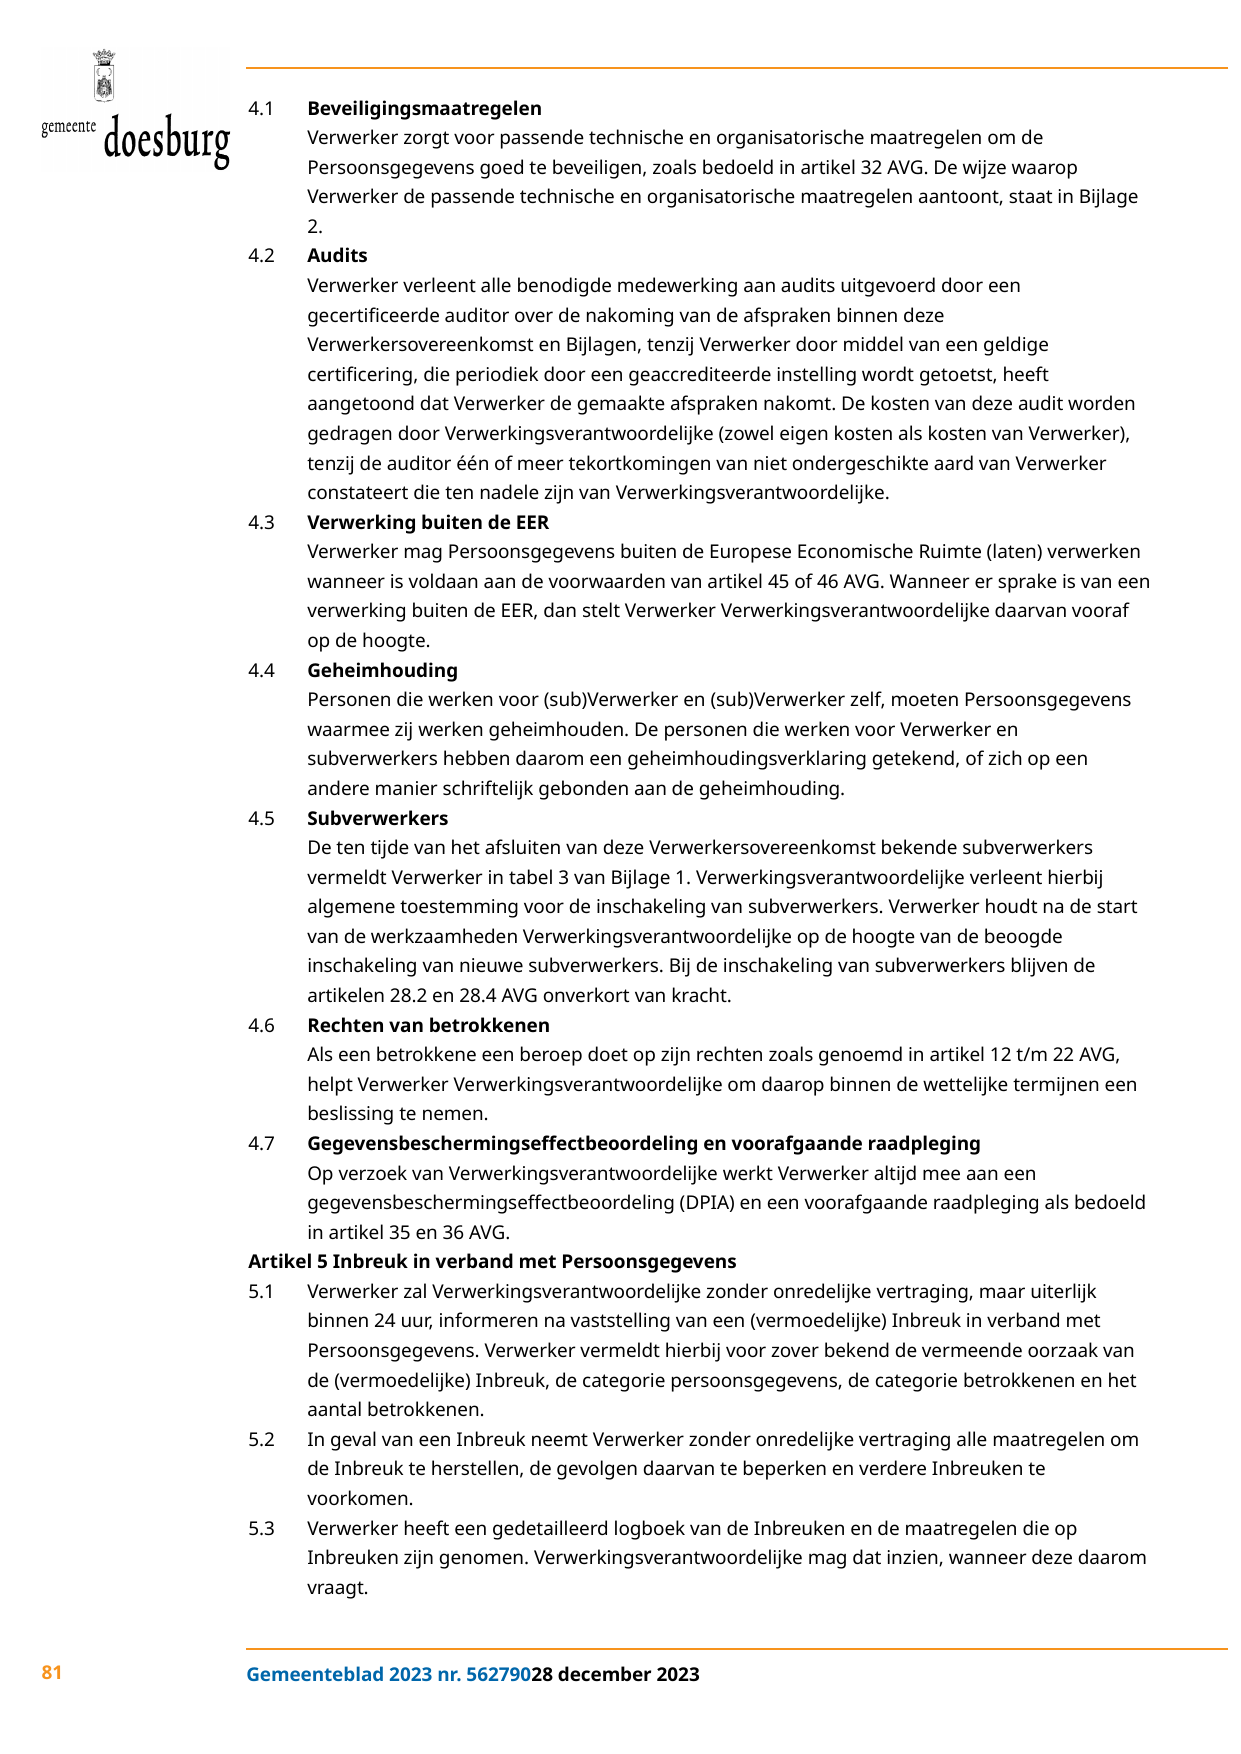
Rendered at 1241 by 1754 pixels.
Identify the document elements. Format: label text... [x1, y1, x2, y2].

text Artikel 5 Inbreuk in verband met Persoonsgegevens [248, 1248, 1152, 1274]
list Verwerker verleent alle benodigde medewerking aan audits uitgevoerd door een gecertificeerde auditor over de nakoming van de afspraken binnen deze Verwerkersovereenkomst en Bijlagen, tenzij Verwerker door middel van een geldige certificering, die periodiek door een geaccrediteerde instelling wordt getoetst, heeft aangetoond dat Verwerker de gemaakte afspraken nakomt. De kosten van deze audit worden gedragen door Verwerkingsverantwoordelijke (zowel eigen kosten als kosten van Verwerker), tenzij de auditor één of meer tekortkomingen van niet ondergeschikte aard van Verwerker constateert die ten nadele zijn van Verwerkingsverantwoordelijke. [248, 272, 1152, 505]
list Subverwerkers [248, 805, 1152, 831]
list Verwerking buiten de EER [248, 509, 1152, 535]
list Geheimhouding [248, 657, 1152, 683]
list Als een betrokkene een beroep doet op zijn rechten zoals genoemd in artikel 12 t/m 22 AVG, helpt Verwerker Verwerkingsverantwoordelijke om daarop binnen de wettelijke termijnen een beslissing te nemen. [248, 1041, 1152, 1126]
list Verwerker zal Verwerkingsverantwoordelijke zonder onredelijke vertraging, maar uiterlijk binnen 24 uur, informeren na vaststelling van een (vermoedelijke) Inbreuk in verband met Persoonsgegevens. Verwerker vermeldt hierbij voor zover bekend de vermeende oorzaak van de (vermoedelijke) Inbreuk, de categorie persoonsgegevens, de categorie betrokkenen en het aantal betrokkenen. [248, 1278, 1152, 1422]
list Personen die werken voor (sub)Verwerker en (sub)Verwerker zelf, moeten Persoonsgegevens waarmee zij werken geheimhouden. De personen die werken voor Verwerker en subverwerkers hebben daarom een geheimhoudingsverklaring getekend, of zich op een andere manier schriftelijk gebonden aan de geheimhouding. [248, 686, 1152, 801]
list Rechten van betrokkenen [248, 1012, 1152, 1038]
list Audits [248, 243, 1152, 268]
list In geval van een Inbreuk neemt Verwerker zonder onredelijke vertraging alle maatregelen om de Inbreuk te herstellen, de gevolgen daarvan te beperken en verdere Inbreuken te voorkomen. [248, 1426, 1152, 1511]
list Verwerker zorgt voor passende technische en organisatorische maatregelen om de Persoonsgegevens goed te beveiligen, zoals bedoeld in artikel 32 AVG. De wijze waarop Verwerker de passende technische en organisatorische maatregelen aantoont, staat in Bijlage 2. [248, 124, 1152, 239]
list Gegevensbeschermingseffectbeoordeling en voorafgaande raadpleging [248, 1130, 1152, 1156]
list Op verzoek van Verwerkingsverantwoordelijke werkt Verwerker altijd mee aan een gegevensbeschermingseffectbeoordeling (DPIA) en een voorafgaande raadpleging als bedoeld in artikel 35 en 36 AVG. [248, 1160, 1152, 1245]
list Beveiligingsmaatregelen [248, 95, 1152, 121]
list Verwerker mag Persoonsgegevens buiten de Europese Economische Ruimte (laten) verwerken wanneer is voldaan aan de voorwaarden van artikel 45 of 46 AVG. Wanneer er sprake is van een verwerking buiten de EER, dan stelt Verwerker Verwerkingsverantwoordelijke daarvan vooraf op de hoogte. [248, 538, 1152, 653]
picture [41, 47, 231, 172]
list Verwerker heeft een gedetailleerd logboek van de Inbreuken en de maatregelen die op Inbreuken zijn genomen. Verwerkingsverantwoordelijke mag dat inzien, wanneer deze daarom vraagt. [248, 1515, 1152, 1600]
list De ten tijde van het afsluiten van deze Verwerkersovereenkomst bekende subverwerkers vermeldt Verwerker in tabel 3 van Bijlage 1. Verwerkingsverantwoordelijke verleent hierbij algemene toestemming voor de inschakeling van subverwerkers. Verwerker houdt na de start van de werkzaamheden Verwerkingsverantwoordelijke op de hoogte van de beoogde inschakeling van nieuwe subverwerkers. Bij de inschakeling van subverwerkers blijven de artikelen 28.2 en 28.4 AVG onverkort van kracht. [248, 834, 1152, 1008]
